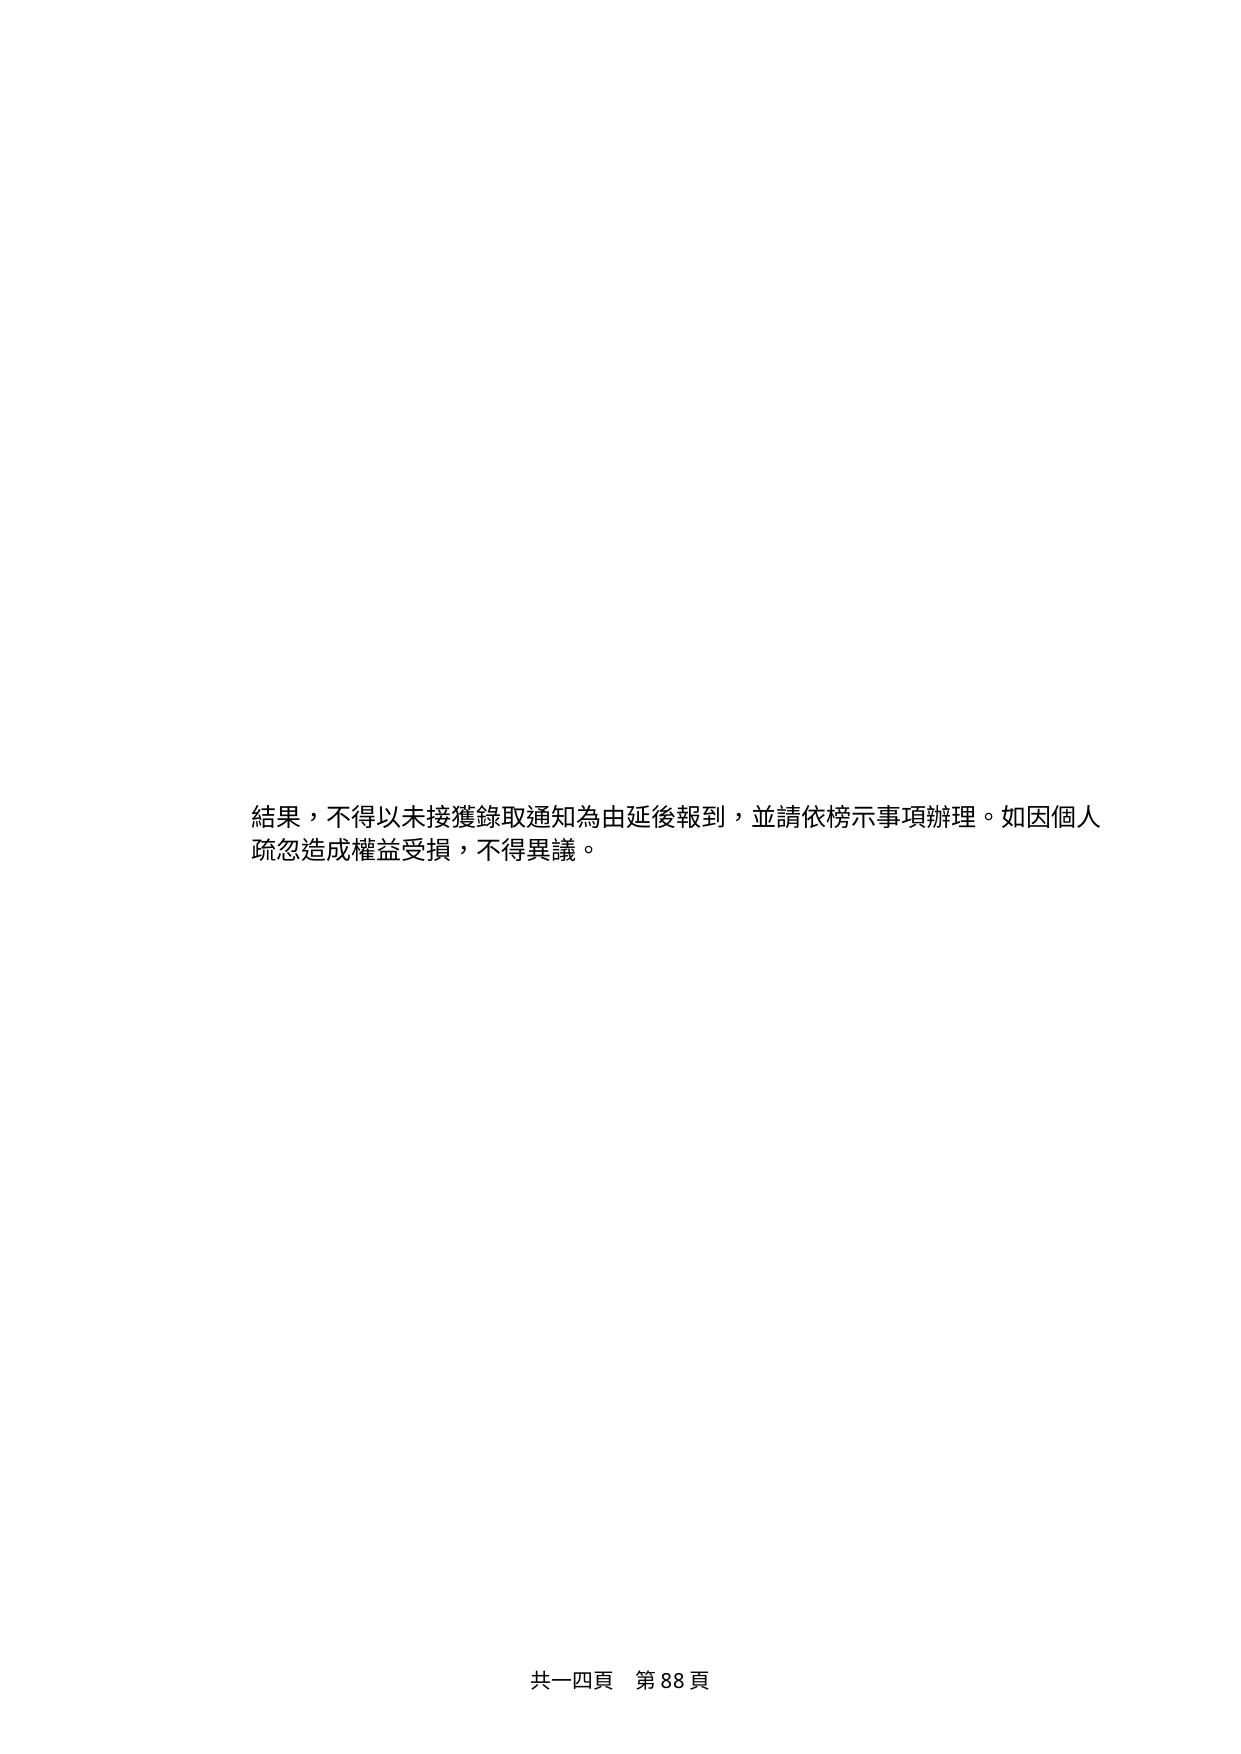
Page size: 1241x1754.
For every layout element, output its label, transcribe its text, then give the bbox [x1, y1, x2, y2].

text 結果，不得以未接獲錄取通知為由延後報到，並請依榜示事項辦理。如因個人疏忽造成權益受損，不得異議。 [251, 799, 1122, 866]
